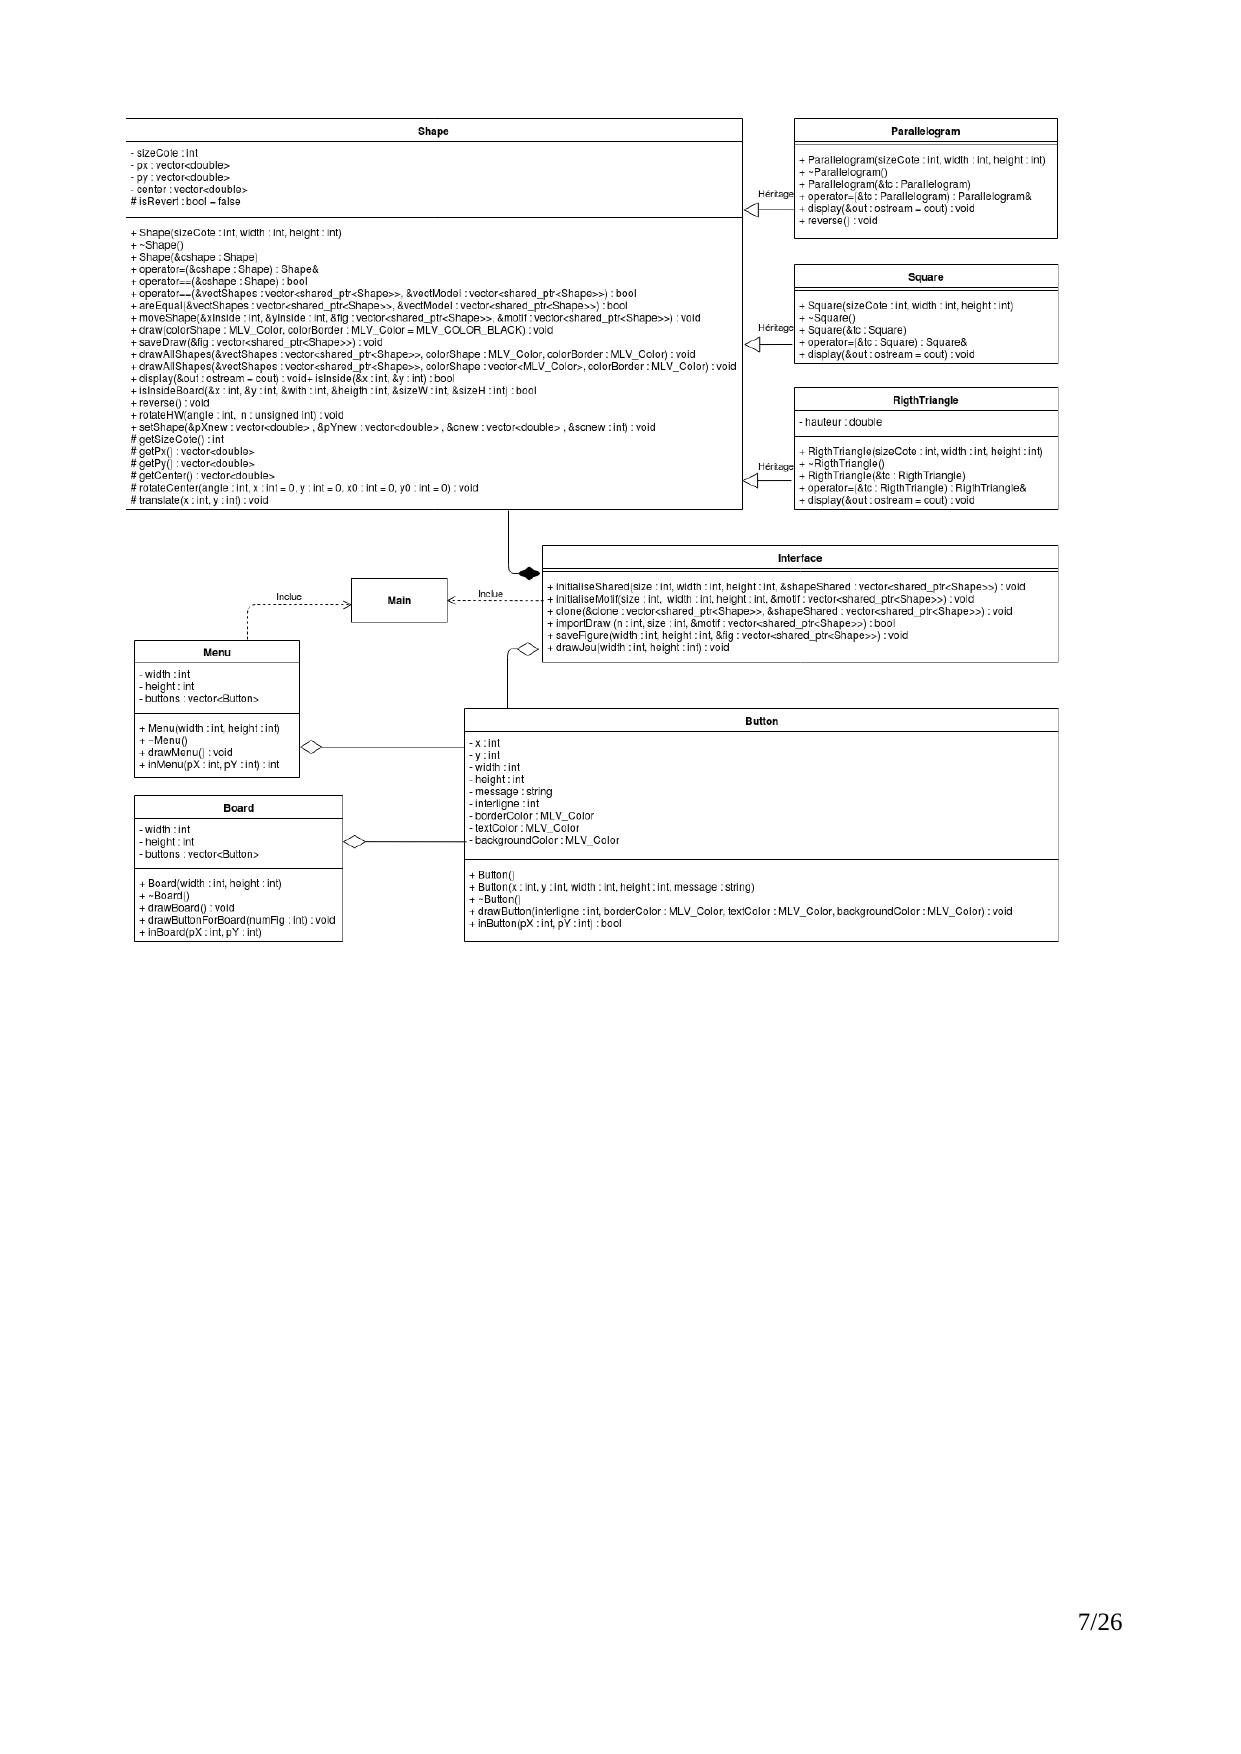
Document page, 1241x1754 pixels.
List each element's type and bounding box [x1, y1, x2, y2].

picture [126, 118, 1059, 944]
